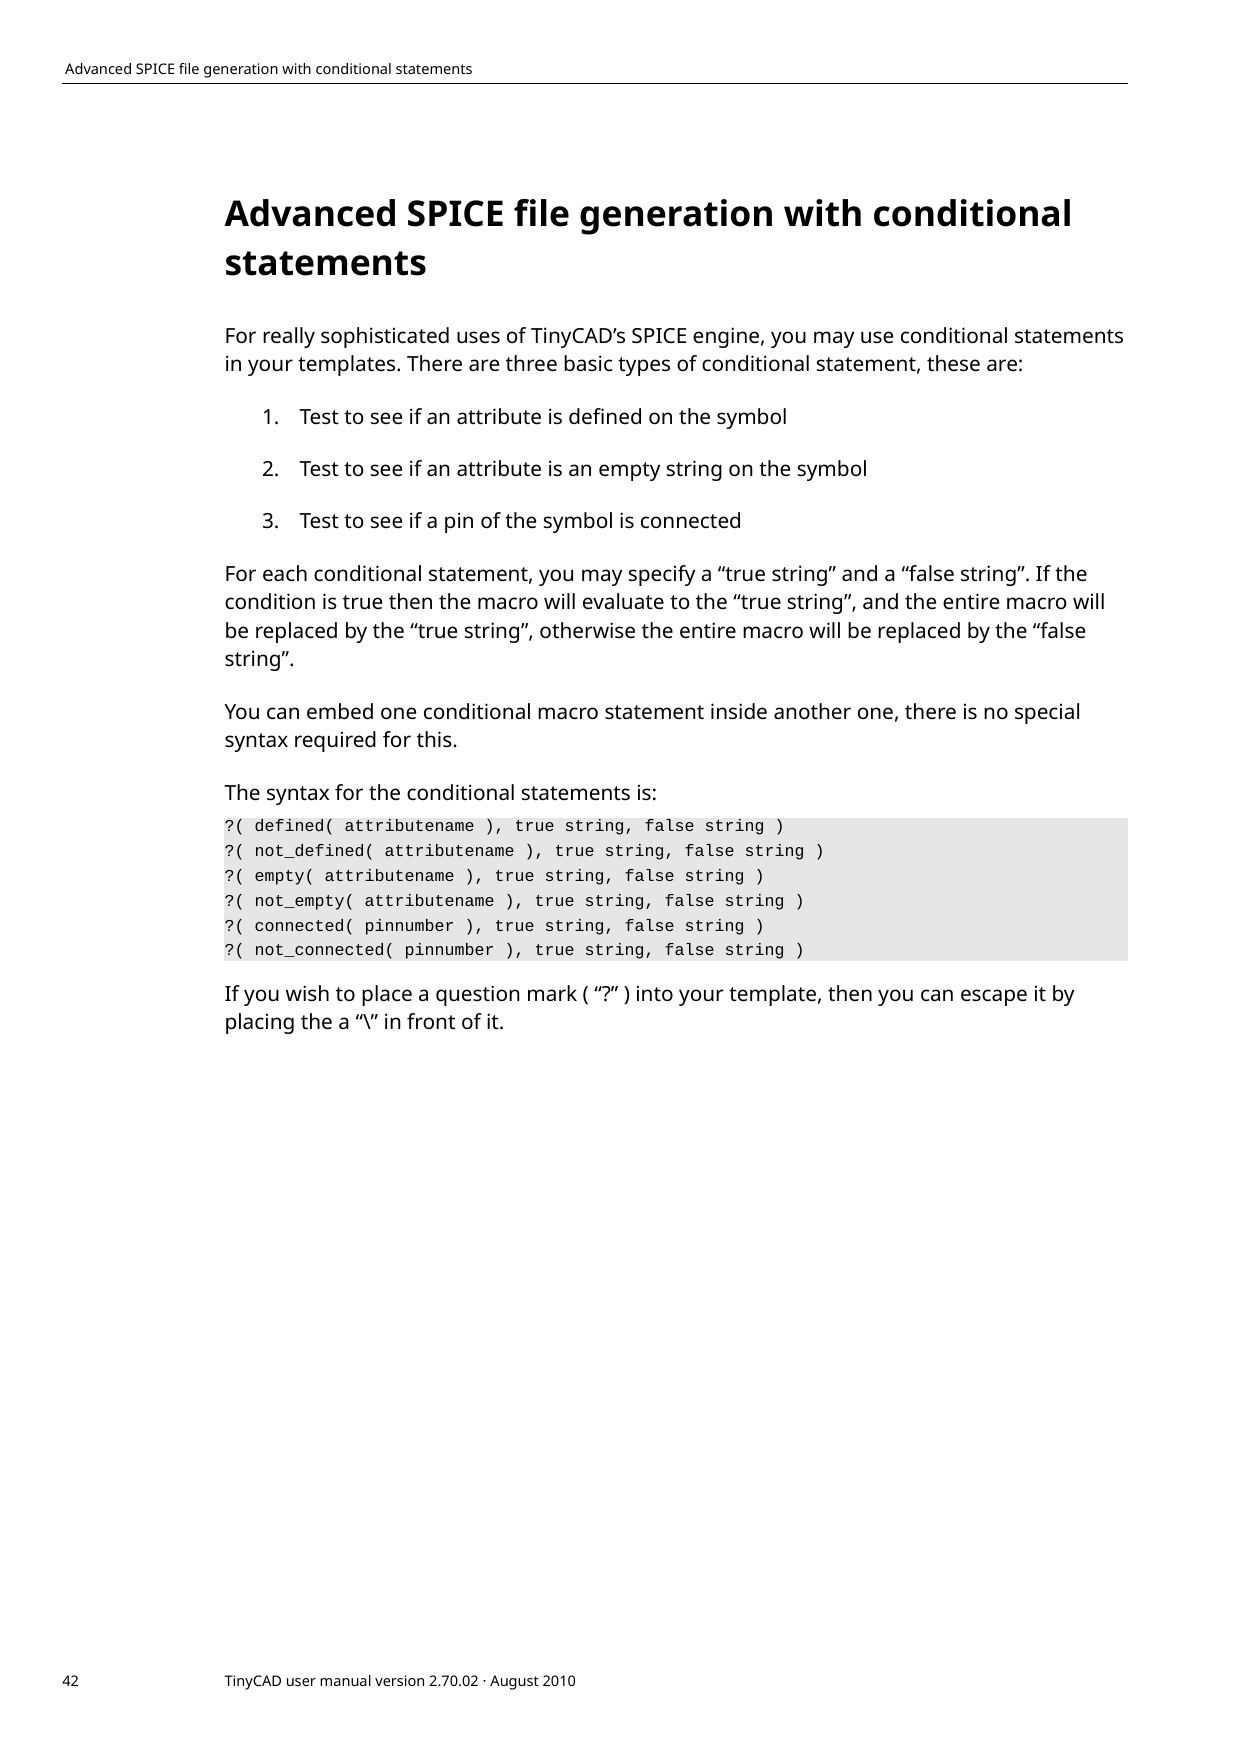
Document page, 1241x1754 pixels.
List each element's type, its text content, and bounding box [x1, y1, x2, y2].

text ?( not_empty( attributename ), true string, false string ) [224, 892, 1128, 911]
text ?( not_connected( pinnumber ), true string, false string ) [224, 942, 1128, 961]
text For each conditional statement, you may specify a “true string” and a “false string”. If the condition is true then the macro will evaluate to the “true string”, and the entire macro will be replaced by the “true string”, otherwise the entire macro will be replaced by the “false string”. [224, 559, 1128, 673]
list Test to see if a pin of the symbol is connected [262, 507, 1128, 535]
text If you wish to place a question mark ( “?” ) into your template, then you can escape it by placing the a “\” in front of it. [224, 979, 1128, 1036]
text ?( empty( attributename ), true string, false string ) [224, 868, 1128, 886]
text You can embed one conditional macro statement inside another one, there is no special syntax required for this. [224, 697, 1128, 754]
text The syntax for the conditional statements is: [224, 778, 1128, 806]
text ?( connected( pinnumber ), true string, false string ) [224, 917, 1128, 936]
subtitle Advanced SPICE file generation with conditional statements [224, 189, 1128, 285]
text For really sophisticated uses of TinyCAD’s SPICE engine, you may use conditional statements in your templates. There are three basic types of conditional statement, these are: [224, 321, 1128, 378]
list Test to see if an attribute is defined on the symbol [262, 402, 1128, 430]
text ?( not_defined( attributename ), true string, false string ) [224, 843, 1128, 862]
text ?( defined( attributename ), true string, false string ) [224, 818, 1128, 837]
list Test to see if an attribute is an empty string on the symbol [262, 454, 1128, 483]
